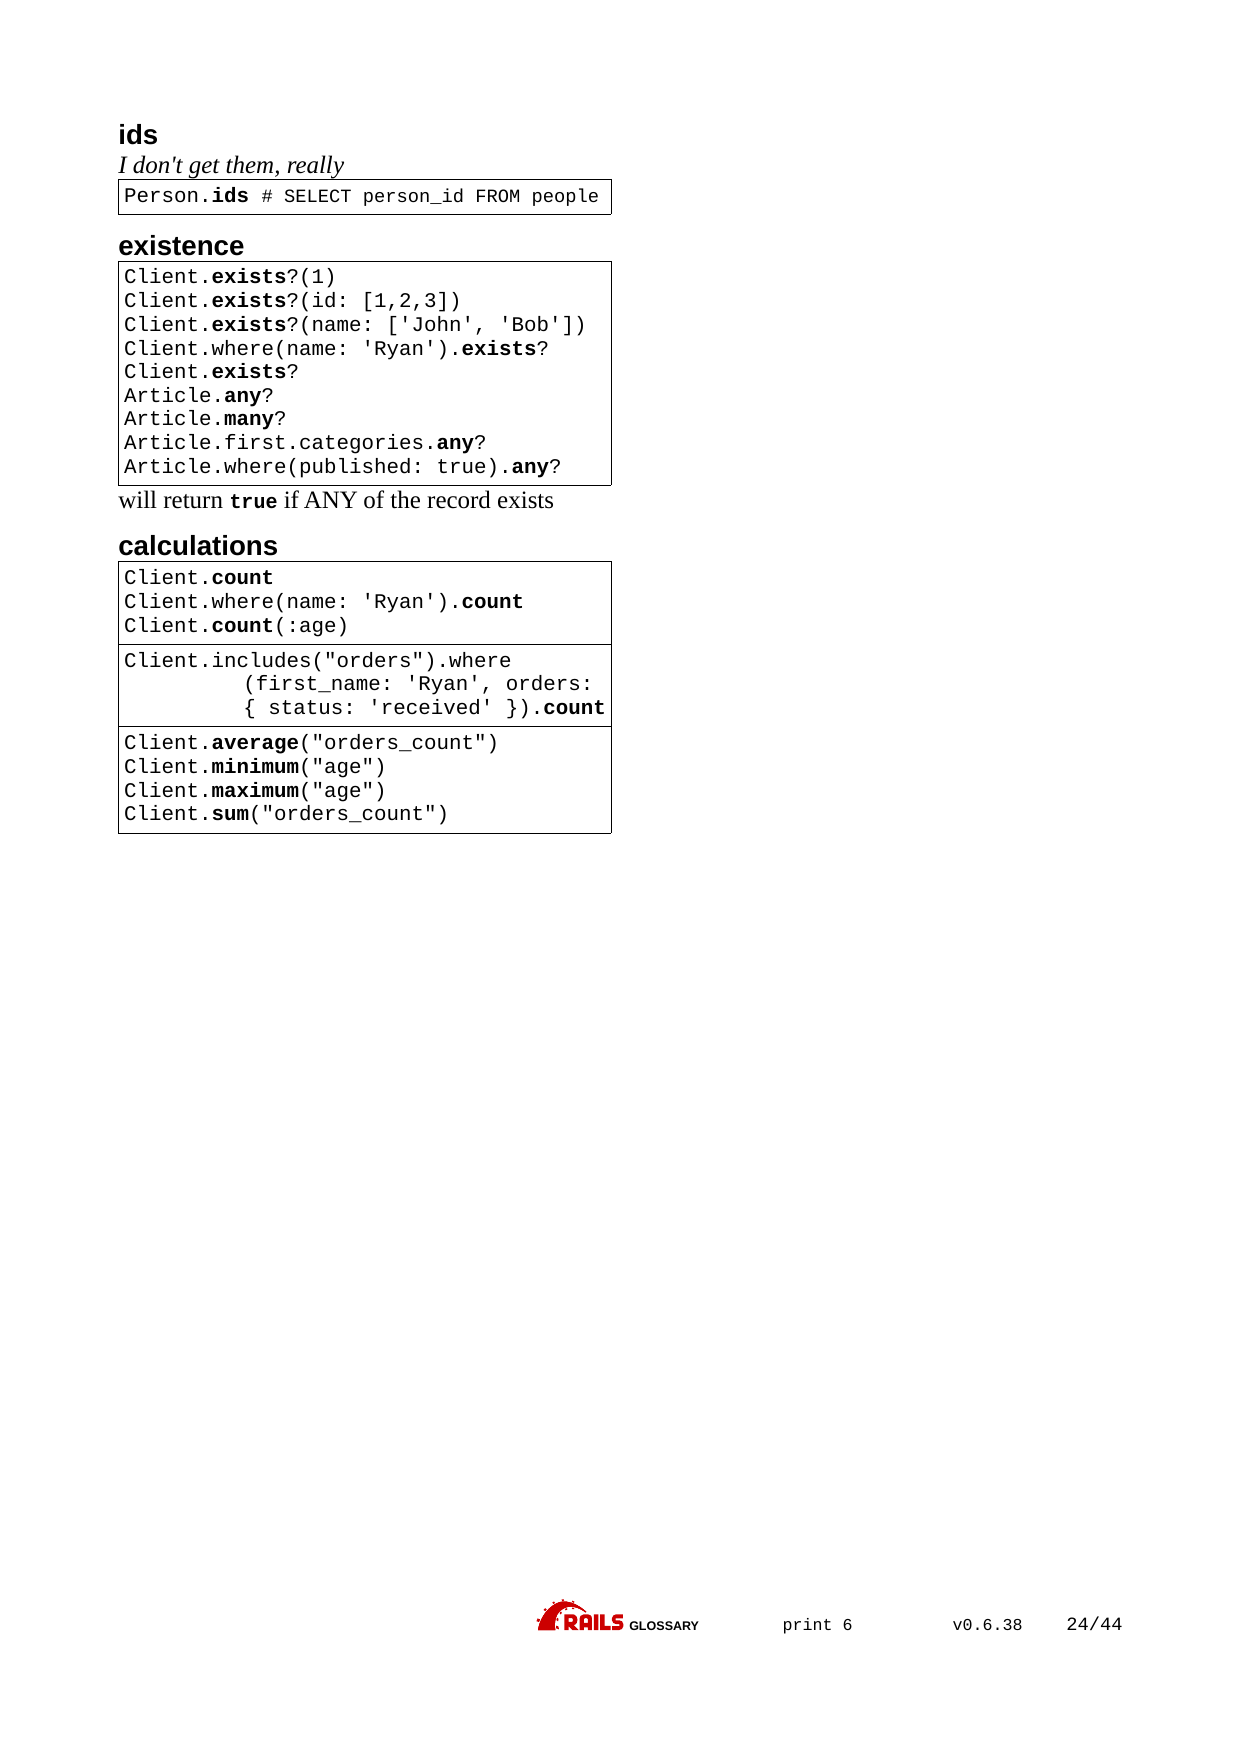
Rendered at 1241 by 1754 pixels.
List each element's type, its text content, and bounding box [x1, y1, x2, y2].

subtitle calculations [118, 529, 611, 561]
text I don't get them, really [118, 150, 611, 179]
table_header Person.ids # SELECT person_id FROM people [119, 180, 611, 214]
table_header Client.exists?(1) Client.exists?(id: [1,2,3]) Client.exists?(name: ['John', 'Bob']) Client.where(name: 'Ryan').exists? Client.exists? Article.any? Article.many? Article.first.categories.any? Article.where(published: true).any? [119, 262, 611, 485]
text will return true if ANY of the record exists [118, 486, 611, 515]
subtitle existence [118, 229, 611, 261]
table_cell Client.average("orders_count") Client.minimum("age") Client.maximum("age") Client.sum("orders_count") [119, 727, 611, 833]
subtitle ids [118, 118, 611, 150]
table_header Client.count Client.where(name: 'Ryan').count Client.count(:age) [119, 562, 611, 644]
table_cell Client.includes("orders").where (first_name: 'Ryan', orders: { status: 'received' }).count [119, 645, 611, 726]
